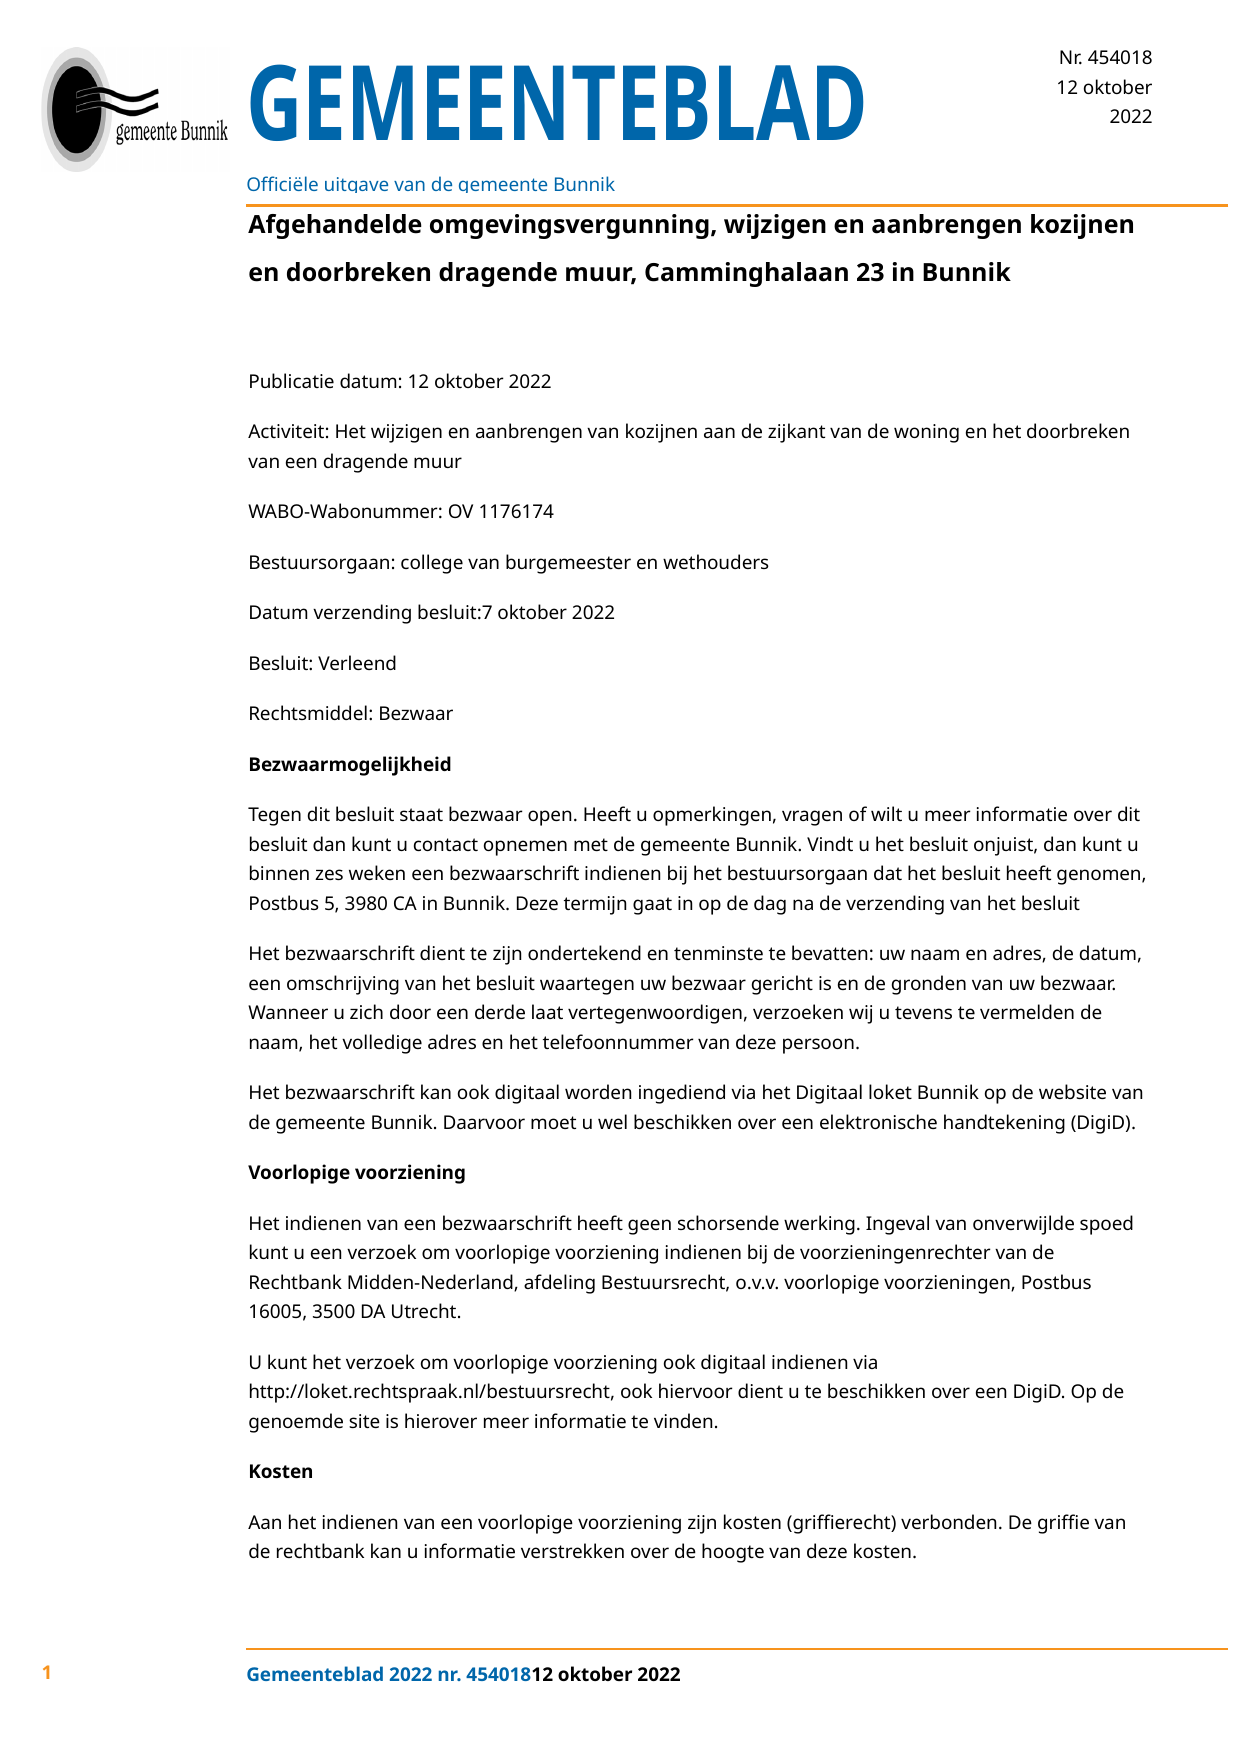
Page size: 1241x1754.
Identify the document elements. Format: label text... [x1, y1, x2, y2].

text Kosten [248, 1459, 1152, 1484]
text Datum verzending besluit:7 oktober 2022 [248, 599, 1152, 625]
text Activiteit: Het wijzigen en aanbrengen van kozijnen aan de zijkant van de woning en het doorbreken van een dragende muur [248, 419, 1152, 474]
text Publicatie datum: 12 oktober 2022 [248, 368, 1152, 394]
text Voorlopige voorziening [248, 1159, 1152, 1185]
picture [41, 47, 231, 172]
text Bezwaarmogelijkheid [248, 751, 1152, 777]
text U kunt het verzoek om voorlopige voorziening ook digitaal indienen via http://loket.rechtspraak.nl/bestuursrecht, ook hiervoor dient u te beschikken over een DigiD. Op de genoemde site is hierover meer informatie te vinden. [248, 1349, 1152, 1434]
text Tegen dit besluit staat bezwaar open. Heeft u opmerkingen, vragen of wilt u meer informatie over dit besluit dan kunt u contact opnemen met de gemeente Bunnik. Vindt u het besluit onjuist, dan kunt u binnen zes weken een bezwaarschrift indienen bij het bestuursorgaan dat het besluit heeft genomen, Postbus 5, 3980 CA in Bunnik. Deze termijn gaat in op de dag na de verzending van het besluit [248, 801, 1152, 916]
text WABO-Wabonummer: OV 1176174 [248, 499, 1152, 524]
text Aan het indienen van een voorlopige voorziening zijn kosten (griffierecht) verbonden. De griffie van de rechtbank kan u informatie verstrekken over de hoogte van deze kosten. [248, 1509, 1152, 1564]
text Het bezwaarschrift dient te zijn ondertekend en tenminste te bevatten: uw naam en adres, de datum, een omschrijving van het besluit waartegen uw bezwaar gericht is en de gronden van uw bezwaar. Wanneer u zich door een derde laat vertegenwoordigen, verzoeken wij u tevens te vermelden de naam, het volledige adres en het telefoonnummer van deze persoon. [248, 940, 1152, 1055]
text Bestuursorgaan: college van burgemeester en wethouders [248, 549, 1152, 575]
text Rechtsmiddel: Bezwaar [248, 700, 1152, 726]
text Afgehandelde omgevingsvergunning, wijzigen en aanbrengen kozijnen en doorbreken dragende muur, Camminghalaan 23 in Bunnik [248, 207, 1152, 288]
text Het bezwaarschrift kan ook digitaal worden ingediend via het Digitaal loket Bunnik op de website van de gemeente Bunnik. Daarvoor moet u wel beschikken over een elektronische handtekening (DigiD). [248, 1079, 1152, 1135]
text Besluit: Verleend [248, 650, 1152, 676]
text Het indienen van een bezwaarschrift heeft geen schorsende werking. Ingeval van onverwijlde spoed kunt u een verzoek om voorlopige voorziening indienen bij de voorzieningenrechter van de Rechtbank Midden-Nederland, afdeling Bestuursrecht, o.v.v. voorlopige voorzieningen, Postbus 16005, 3500 DA Utrecht. [248, 1210, 1152, 1324]
